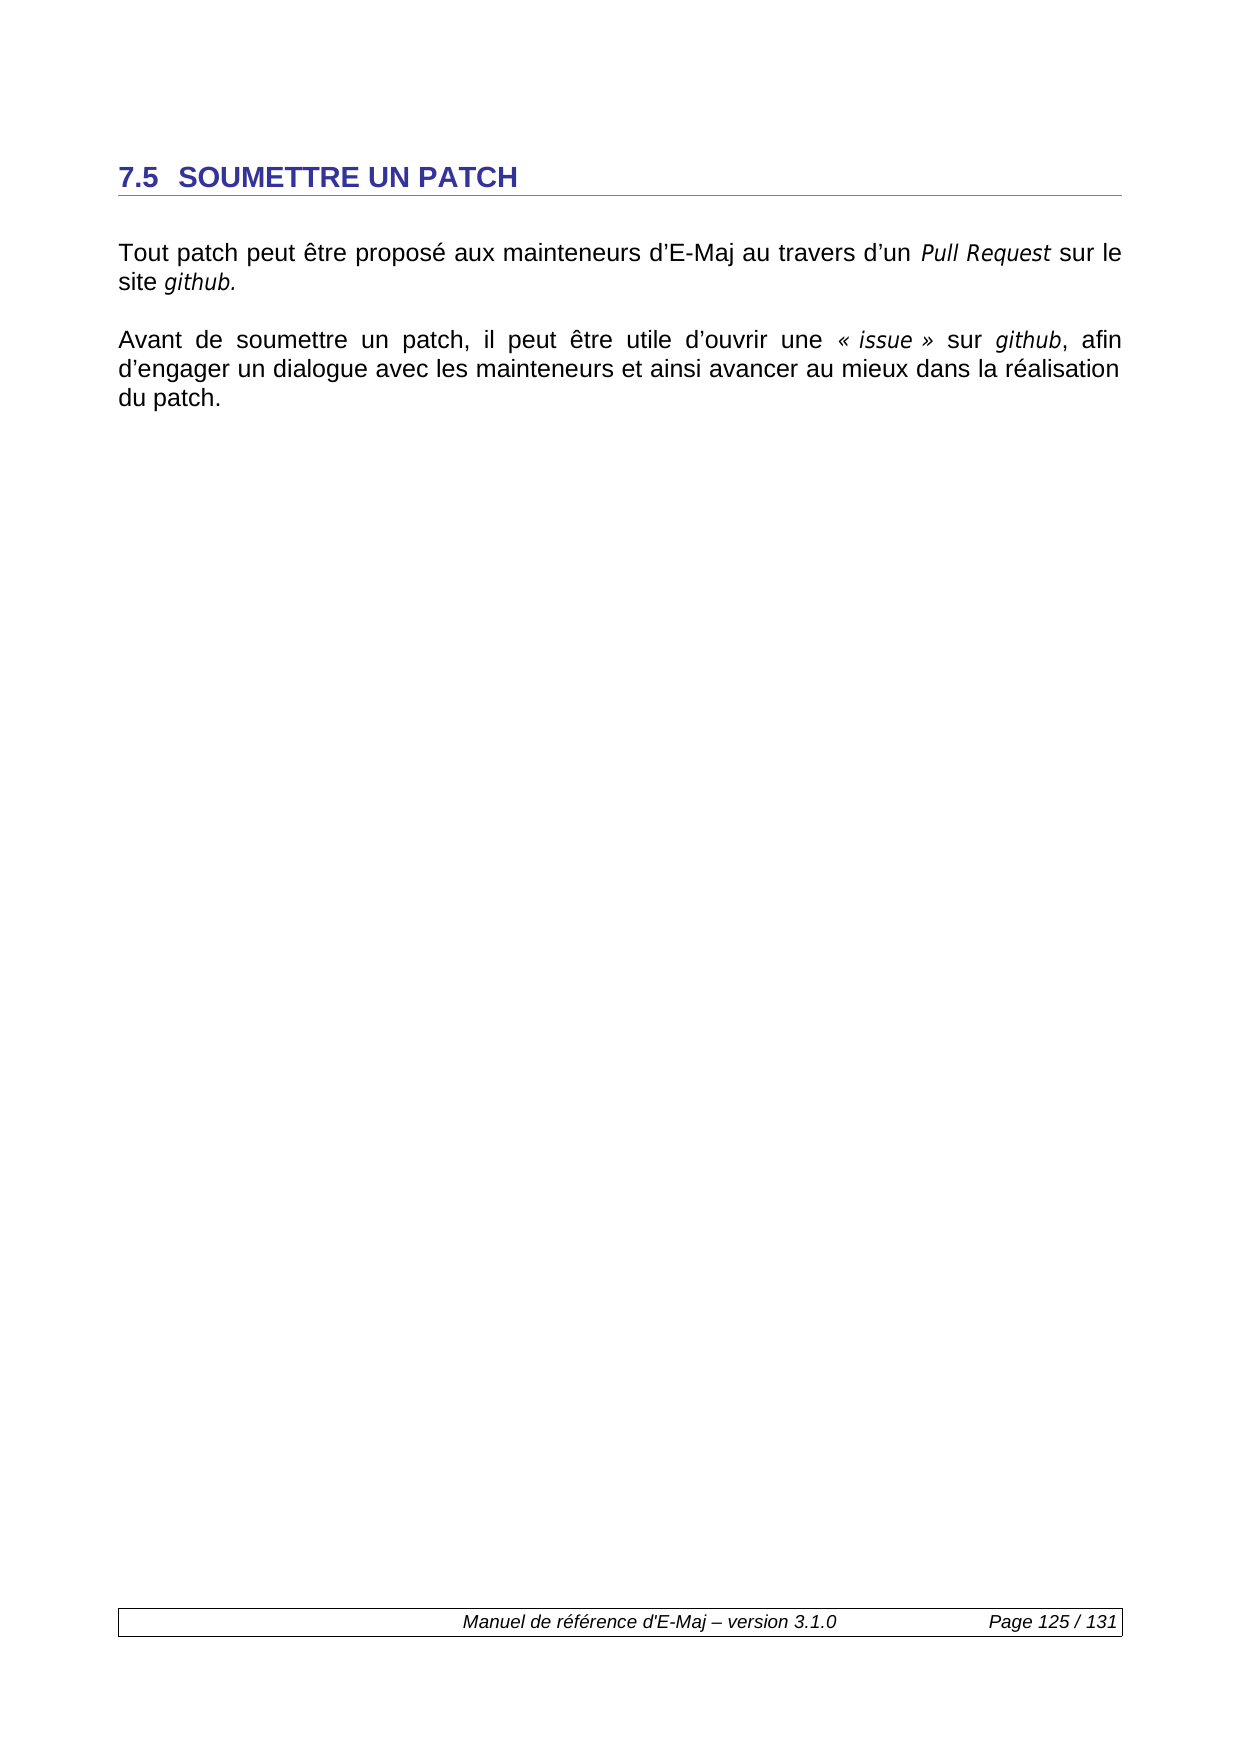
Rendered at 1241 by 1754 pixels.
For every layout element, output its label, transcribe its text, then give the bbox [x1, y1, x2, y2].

subtitle Soumettre un patch [118, 160, 1122, 195]
text Avant de soumettre un patch, il peut être utile d’ouvrir une « issue » sur github, afin d’engager un dialogue avec les mainteneurs et ainsi avancer au mieux dans la réalisation du patch. [118, 325, 1122, 412]
text Tout patch peut être proposé aux mainteneurs d’E-Maj au travers d’un Pull Request sur le site github. [118, 238, 1122, 296]
